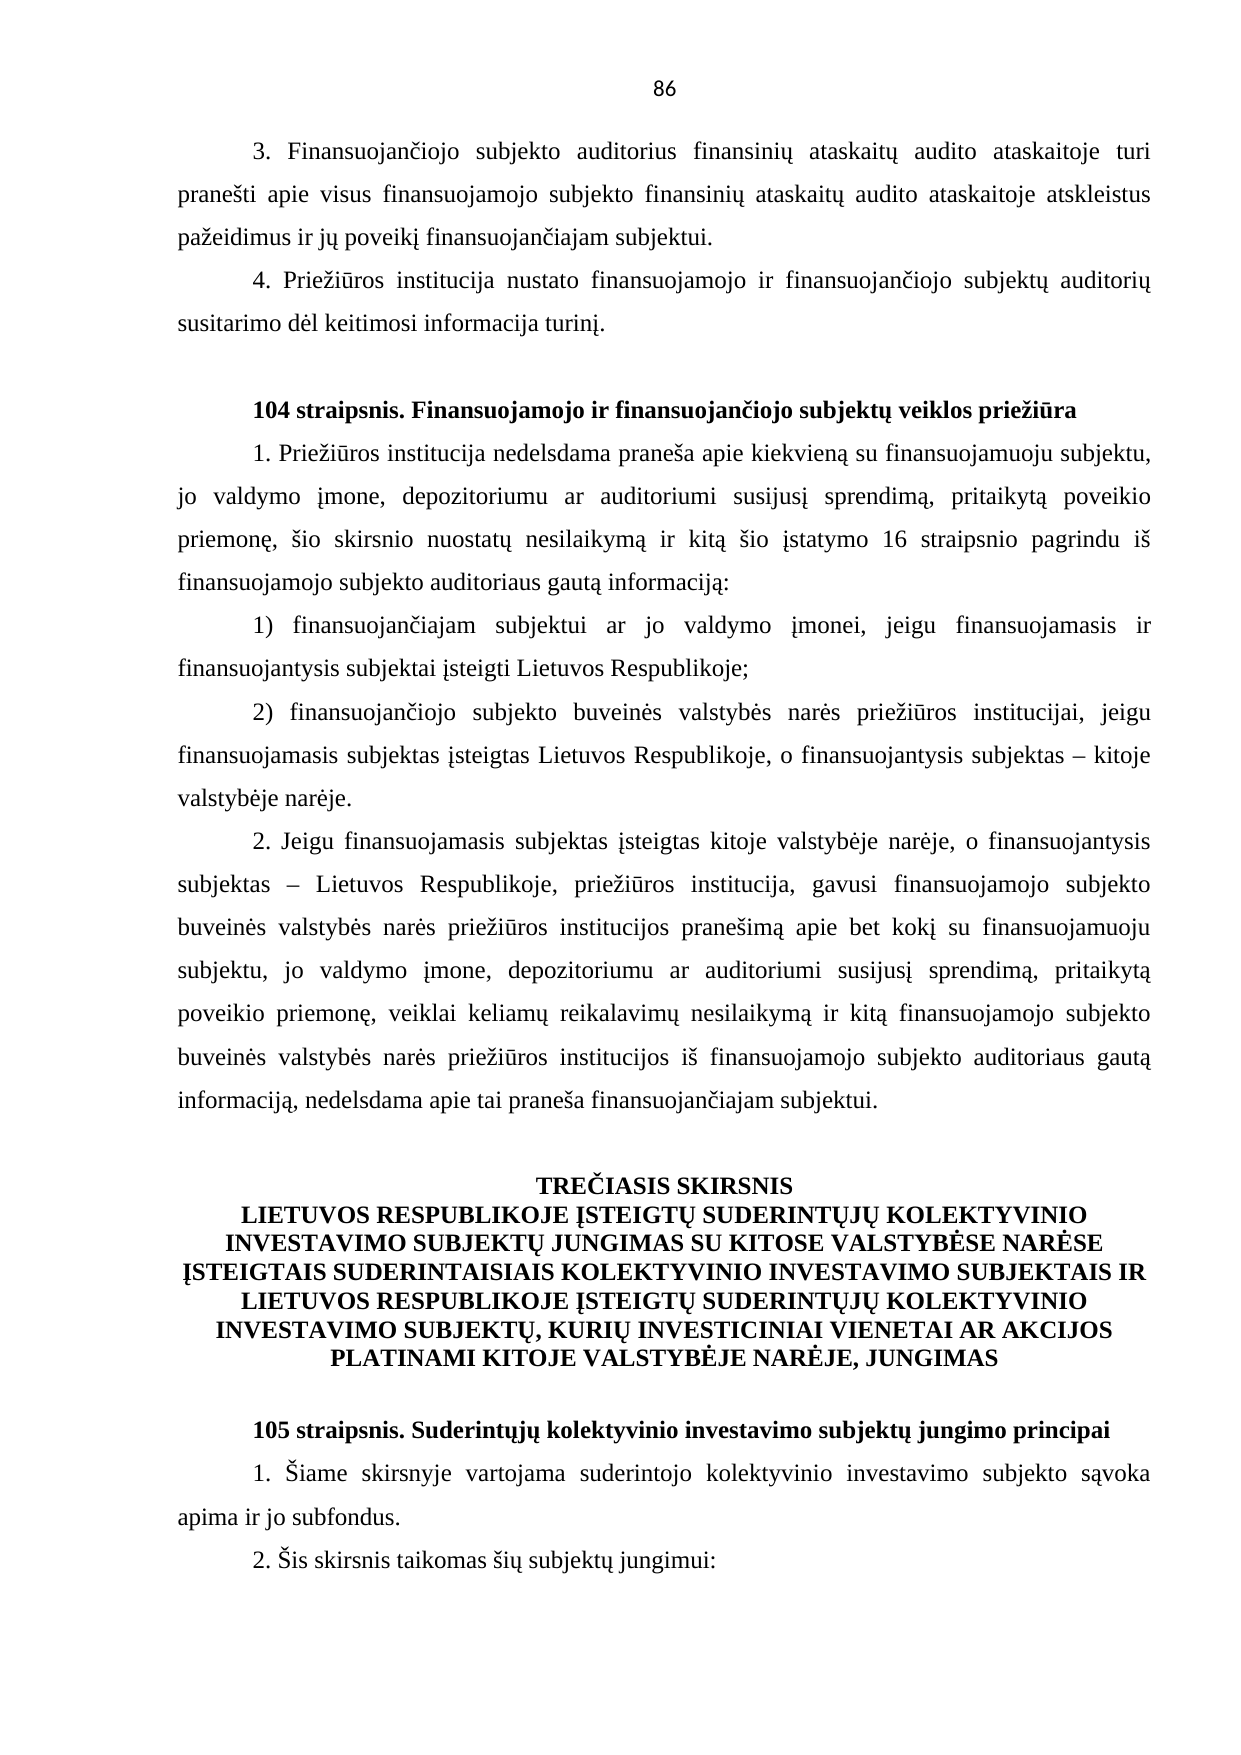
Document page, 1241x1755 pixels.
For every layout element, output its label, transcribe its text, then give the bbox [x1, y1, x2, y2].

text 2. Jeigu finansuojamasis subjektas įsteigtas kitoje valstybėje narėje, o finansuojantysis subjektas – Lietuvos Respublikoje, priežiūros institucija, gavusi finansuojamojo subjekto buveinės valstybės narės priežiūros institucijos pranešimą apie bet kokį su finansuojamuoju subjektu, jo valdymo įmone, depozitoriumu ar auditoriumi susijusį sprendimą, pritaikytą poveikio priemonę, veiklai keliamų reikalavimų nesilaikymą ir kitą finansuojamojo subjekto buveinės valstybės narės priežiūros institucijos iš finansuojamojo subjekto auditoriaus gautą informaciją, nedelsdama apie tai praneša finansuojančiajam subjektui. [177, 826, 1152, 1113]
text 4. Priežiūros institucija nustato finansuojamojo ir finansuojančiojo subjektų auditorių susitarimo dėl keitimosi informacija turinį. [177, 265, 1152, 337]
text 1. Šiame skirsnyje vartojama suderintojo kolektyvinio investavimo subjekto sąvoka apima ir jo subfondus. [177, 1458, 1152, 1530]
text 3. Finansuojančiojo subjekto auditorius finansinių ataskaitų audito ataskaitoje turi pranešti apie visus finansuojamojo subjekto finansinių ataskaitų audito ataskaitoje atskleistus pažeidimus ir jų poveikį finansuojančiajam subjektui. [177, 136, 1152, 251]
text LIETUVOS RESPUBLIKOJE ĮSTEIGTŲ SUDERINTŲJŲ KOLEKTYVINIO INVESTAVIMO SUBJEKTŲ JUNGIMAS SU KITOSE VALSTYBĖSE NARĖSE ĮSTEIGTAIS SUDERINTAISIAIS KOLEKTYVINIO INVESTAVIMO SUBJEKTAIS IR LIETUVOS RESPUBLIKOJE ĮSTEIGTŲ SUDERINTŲJŲ KOLEKTYVINIO INVESTAVIMO SUBJEKTŲ, KURIŲ INVESTICINIAI VIENETAI AR AKCIJOS PLATINAMI KITOJE VALSTYBĖJE NARĖJE, JUNGIMAS [177, 1200, 1152, 1372]
text 105 straipsnis. Suderintųjų kolektyvinio investavimo subjektų jungimo principai [252, 1415, 1152, 1444]
text 2. Šis skirsnis taikomas šių subjektų jungimui: [177, 1545, 1152, 1573]
text 1. Priežiūros institucija nedelsdama praneša apie kiekvieną su finansuojamuoju subjektu, jo valdymo įmone, depozitoriumu ar auditoriumi susijusį sprendimą, pritaikytą poveikio priemonę, šio skirsnio nuostatų nesilaikymą ir kitą šio įstatymo 16 straipsnio pagrindu iš finansuojamojo subjekto auditoriaus gautą informaciją: [177, 438, 1152, 596]
text 2) finansuojančiojo subjekto buveinės valstybės narės priežiūros institucijai, jeigu finansuojamasis subjektas įsteigtas Lietuvos Respublikoje, o finansuojantysis subjektas – kitoje valstybėje narėje. [177, 697, 1152, 812]
text 1) finansuojančiajam subjektui ar jo valdymo įmonei, jeigu finansuojamasis ir finansuojantysis subjektai įsteigti Lietuvos Respublikoje; [177, 610, 1152, 682]
text TREČIASIS SKIRSNIS [177, 1171, 1152, 1200]
text 104 straipsnis. Finansuojamojo ir finansuojančiojo subjektų veiklos priežiūra [252, 395, 1152, 423]
